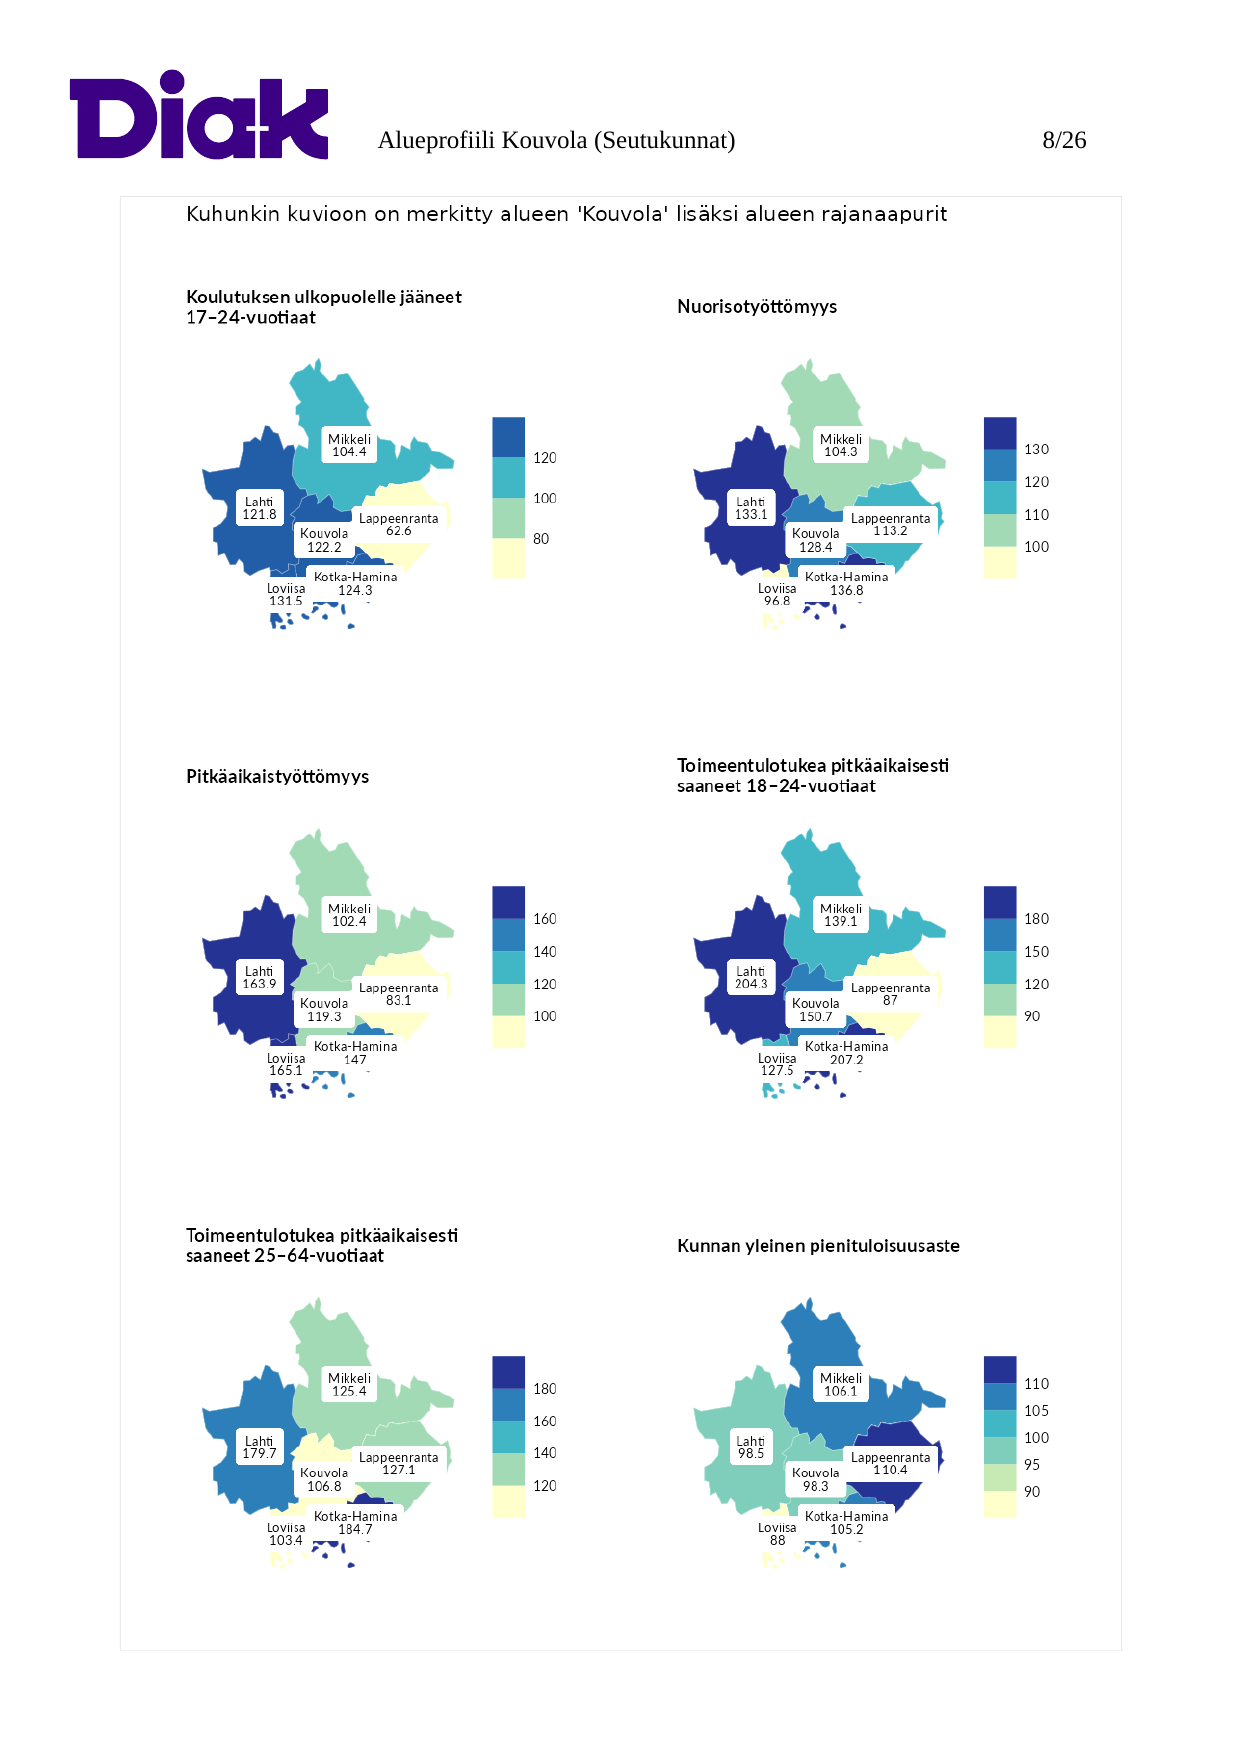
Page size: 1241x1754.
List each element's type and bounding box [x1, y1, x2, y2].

picture [61, 196, 1179, 1651]
